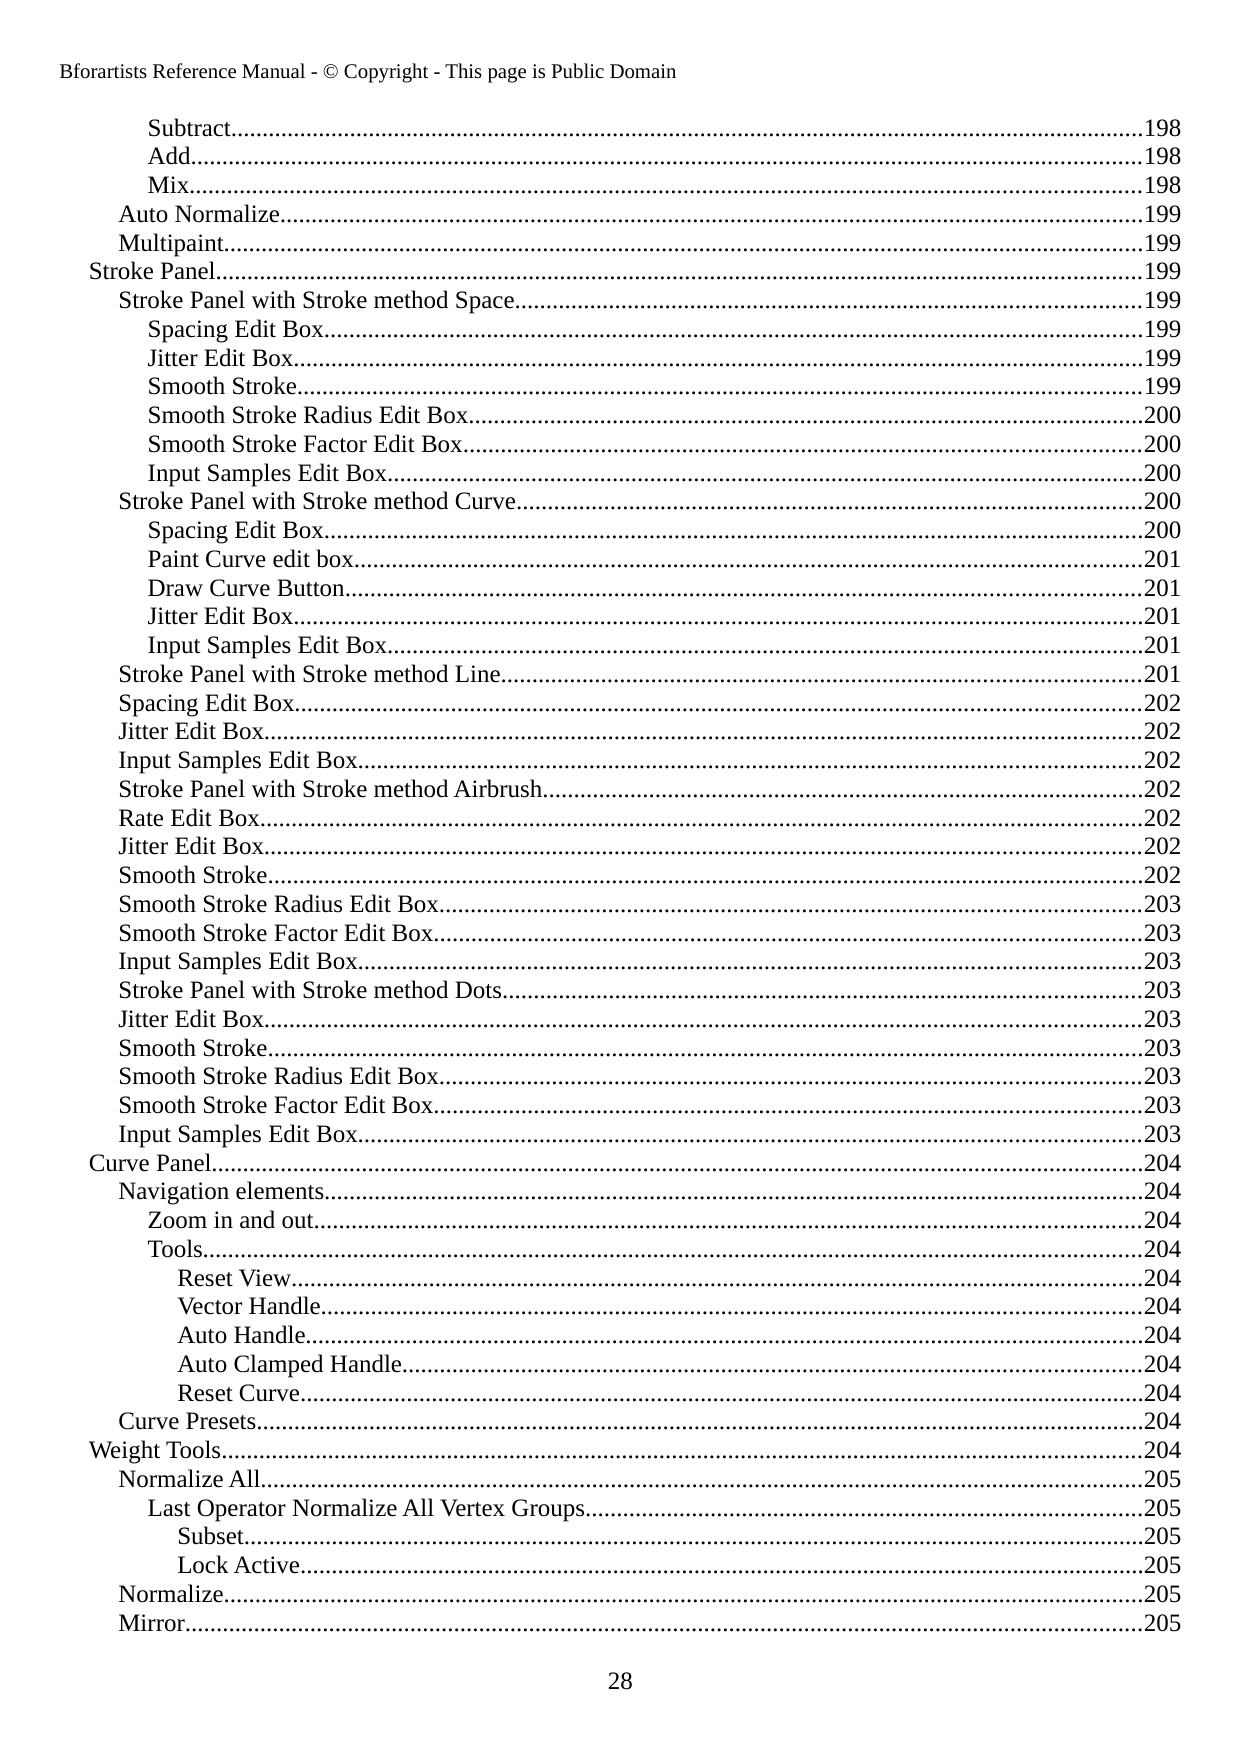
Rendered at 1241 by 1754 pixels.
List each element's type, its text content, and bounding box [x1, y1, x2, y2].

text Mix 198 [147, 170, 1181, 199]
text Input Samples Edit Box 203 [118, 1119, 1181, 1148]
text Mirror 205 [118, 1608, 1181, 1636]
text Normalize 205 [118, 1579, 1181, 1608]
text Jitter Edit Box 199 [147, 343, 1181, 371]
text Smooth Stroke 199 [147, 371, 1181, 400]
text Reset Curve 204 [177, 1378, 1181, 1406]
text Auto Handle 204 [177, 1320, 1181, 1349]
text Curve Panel 204 [88, 1148, 1181, 1176]
text Spacing Edit Box 202 [118, 688, 1181, 716]
text Input Samples Edit Box 201 [147, 630, 1181, 659]
text Spacing Edit Box 200 [147, 515, 1181, 544]
text Stroke Panel with Stroke method Line 201 [118, 659, 1181, 688]
text Smooth Stroke Factor Edit Box 200 [147, 429, 1181, 458]
text Curve Presets 204 [118, 1406, 1181, 1435]
text Lock Active 205 [177, 1550, 1181, 1579]
text Zoom in and out 204 [147, 1205, 1181, 1234]
text Rate Edit Box 202 [118, 803, 1181, 831]
text Smooth Stroke Factor Edit Box 203 [118, 1090, 1181, 1119]
text Subtract 198 [147, 113, 1181, 141]
text Smooth Stroke Factor Edit Box 203 [118, 918, 1181, 946]
text Input Samples Edit Box 200 [147, 458, 1181, 486]
text Smooth Stroke Radius Edit Box 203 [118, 889, 1181, 918]
text Jitter Edit Box 202 [118, 716, 1181, 745]
text Normalize All 205 [118, 1464, 1181, 1493]
text Stroke Panel 199 [88, 256, 1181, 285]
text Last Operator Normalize All Vertex Groups 205 [147, 1493, 1181, 1521]
text Multipaint 199 [118, 228, 1181, 256]
text Navigation elements 204 [118, 1176, 1181, 1205]
text Jitter Edit Box 201 [147, 601, 1181, 630]
text Auto Normalize 199 [118, 199, 1181, 228]
text Auto Clamped Handle 204 [177, 1349, 1181, 1378]
text Jitter Edit Box 203 [118, 1004, 1181, 1033]
text Tools 204 [147, 1234, 1181, 1263]
text Vector Handle 204 [177, 1291, 1181, 1320]
text Smooth Stroke Radius Edit Box 200 [147, 400, 1181, 429]
text Stroke Panel with Stroke method Airbrush 202 [118, 774, 1181, 803]
text Jitter Edit Box 202 [118, 831, 1181, 860]
text Paint Curve edit box 201 [147, 544, 1181, 573]
text Draw Curve Button 201 [147, 573, 1181, 601]
text Stroke Panel with Stroke method Space 199 [118, 285, 1181, 314]
text Subset 205 [177, 1521, 1181, 1550]
text Stroke Panel with Stroke method Dots 203 [118, 975, 1181, 1004]
text Input Samples Edit Box 203 [118, 946, 1181, 975]
text Smooth Stroke Radius Edit Box 203 [118, 1061, 1181, 1090]
text Input Samples Edit Box 202 [118, 745, 1181, 774]
text Smooth Stroke 202 [118, 860, 1181, 889]
text Smooth Stroke 203 [118, 1033, 1181, 1061]
text Spacing Edit Box 199 [147, 314, 1181, 343]
text Weight Tools 204 [88, 1435, 1181, 1464]
text Reset View 204 [177, 1263, 1181, 1291]
text Add 198 [147, 141, 1181, 170]
text Stroke Panel with Stroke method Curve 200 [118, 486, 1181, 515]
